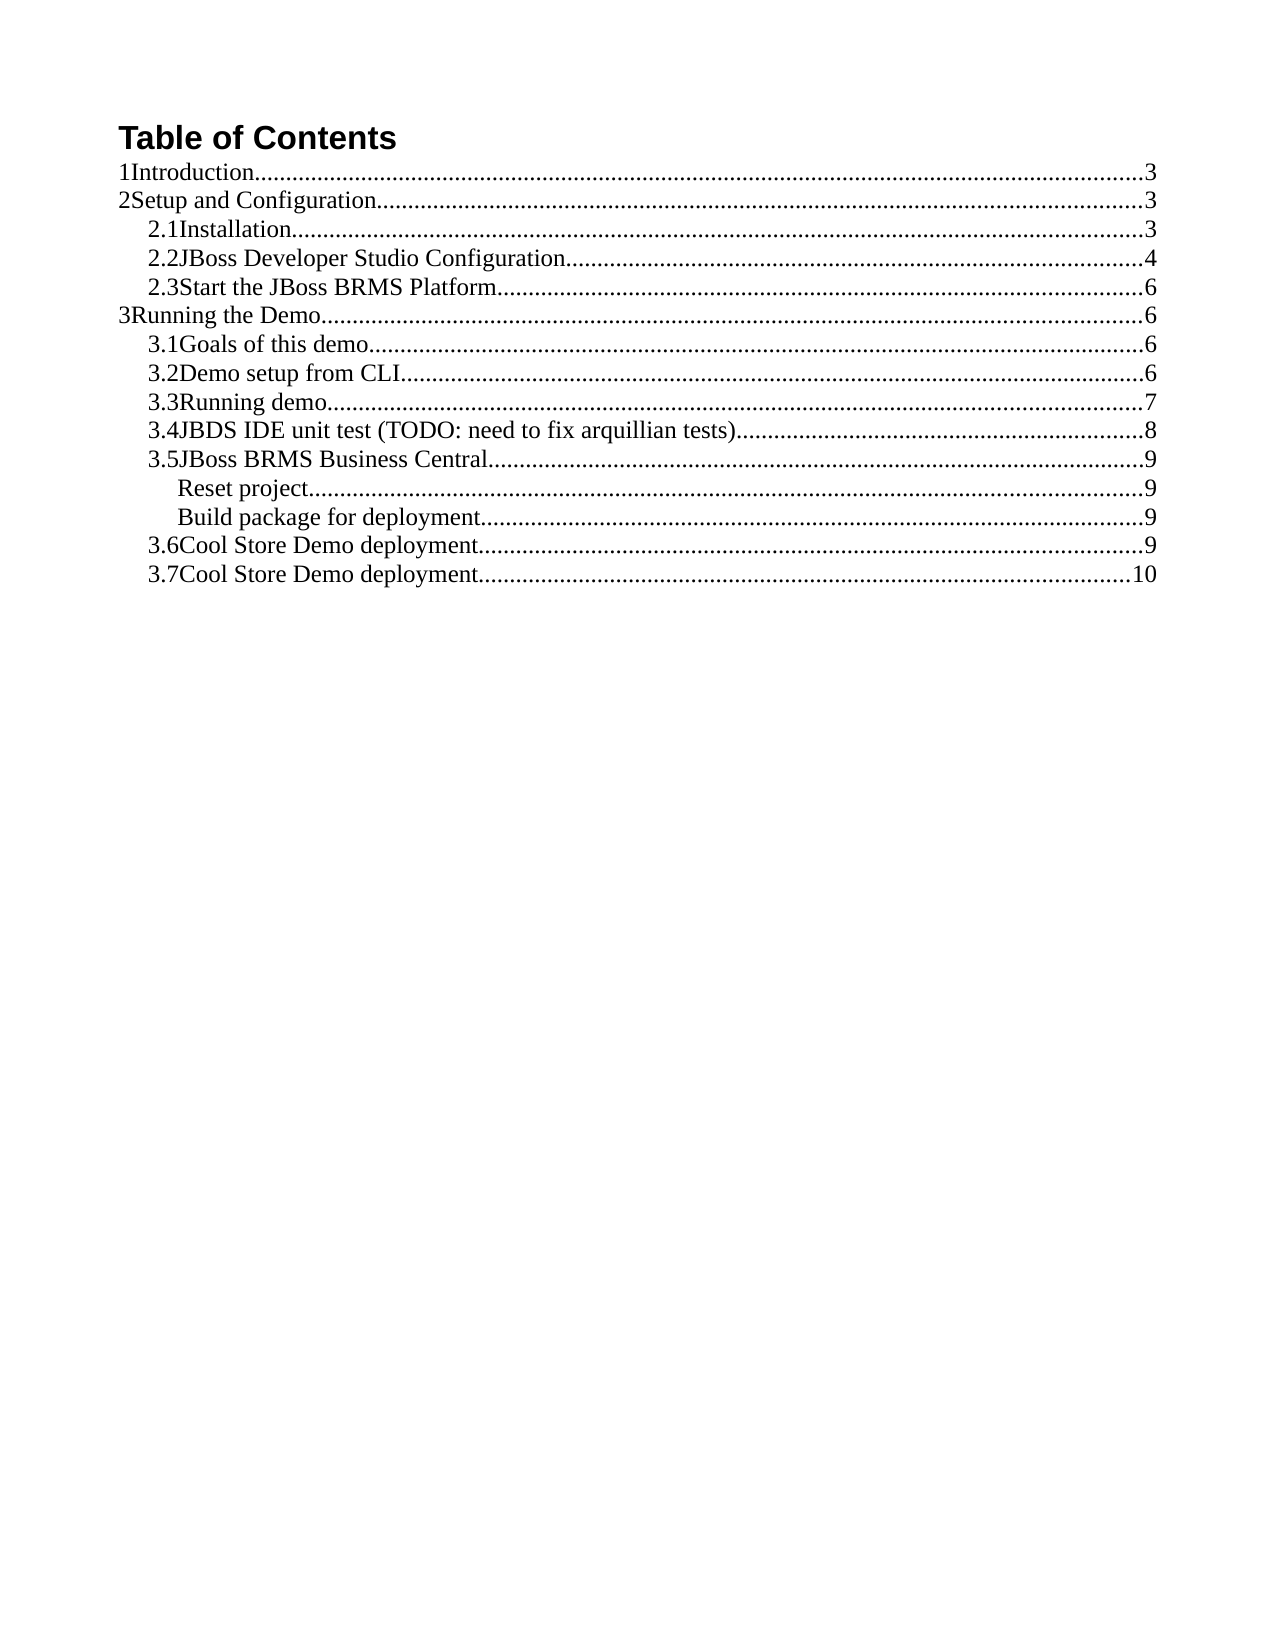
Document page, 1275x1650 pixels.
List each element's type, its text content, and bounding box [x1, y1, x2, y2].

text 3.4JBDS IDE unit test (TODO: need to fix arquillian tests) 8 [148, 415, 1157, 444]
text 3Running the Demo 6 [118, 300, 1157, 329]
text 2.3Start the JBoss BRMS Platform 6 [148, 272, 1157, 300]
text 3.6Cool Store Demo deployment 9 [148, 530, 1157, 559]
text 2Setup and Configuration 3 [118, 185, 1157, 214]
text 3.2Demo setup from CLI 6 [148, 358, 1157, 387]
text 2.2JBoss Developer Studio Configuration 4 [148, 243, 1157, 272]
text 1Introduction 3 [118, 157, 1157, 185]
text 3.1Goals of this demo 6 [148, 329, 1157, 358]
subtitle Table of Contents [118, 118, 1157, 157]
text 3.3Running demo 7 [148, 387, 1157, 415]
text Reset project 9 [177, 473, 1157, 502]
text 2.1Installation 3 [148, 214, 1157, 243]
text 3.7Cool Store Demo deployment 10 [148, 559, 1157, 588]
text Build package for deployment 9 [177, 502, 1157, 530]
text 3.5JBoss BRMS Business Central 9 [148, 444, 1157, 473]
